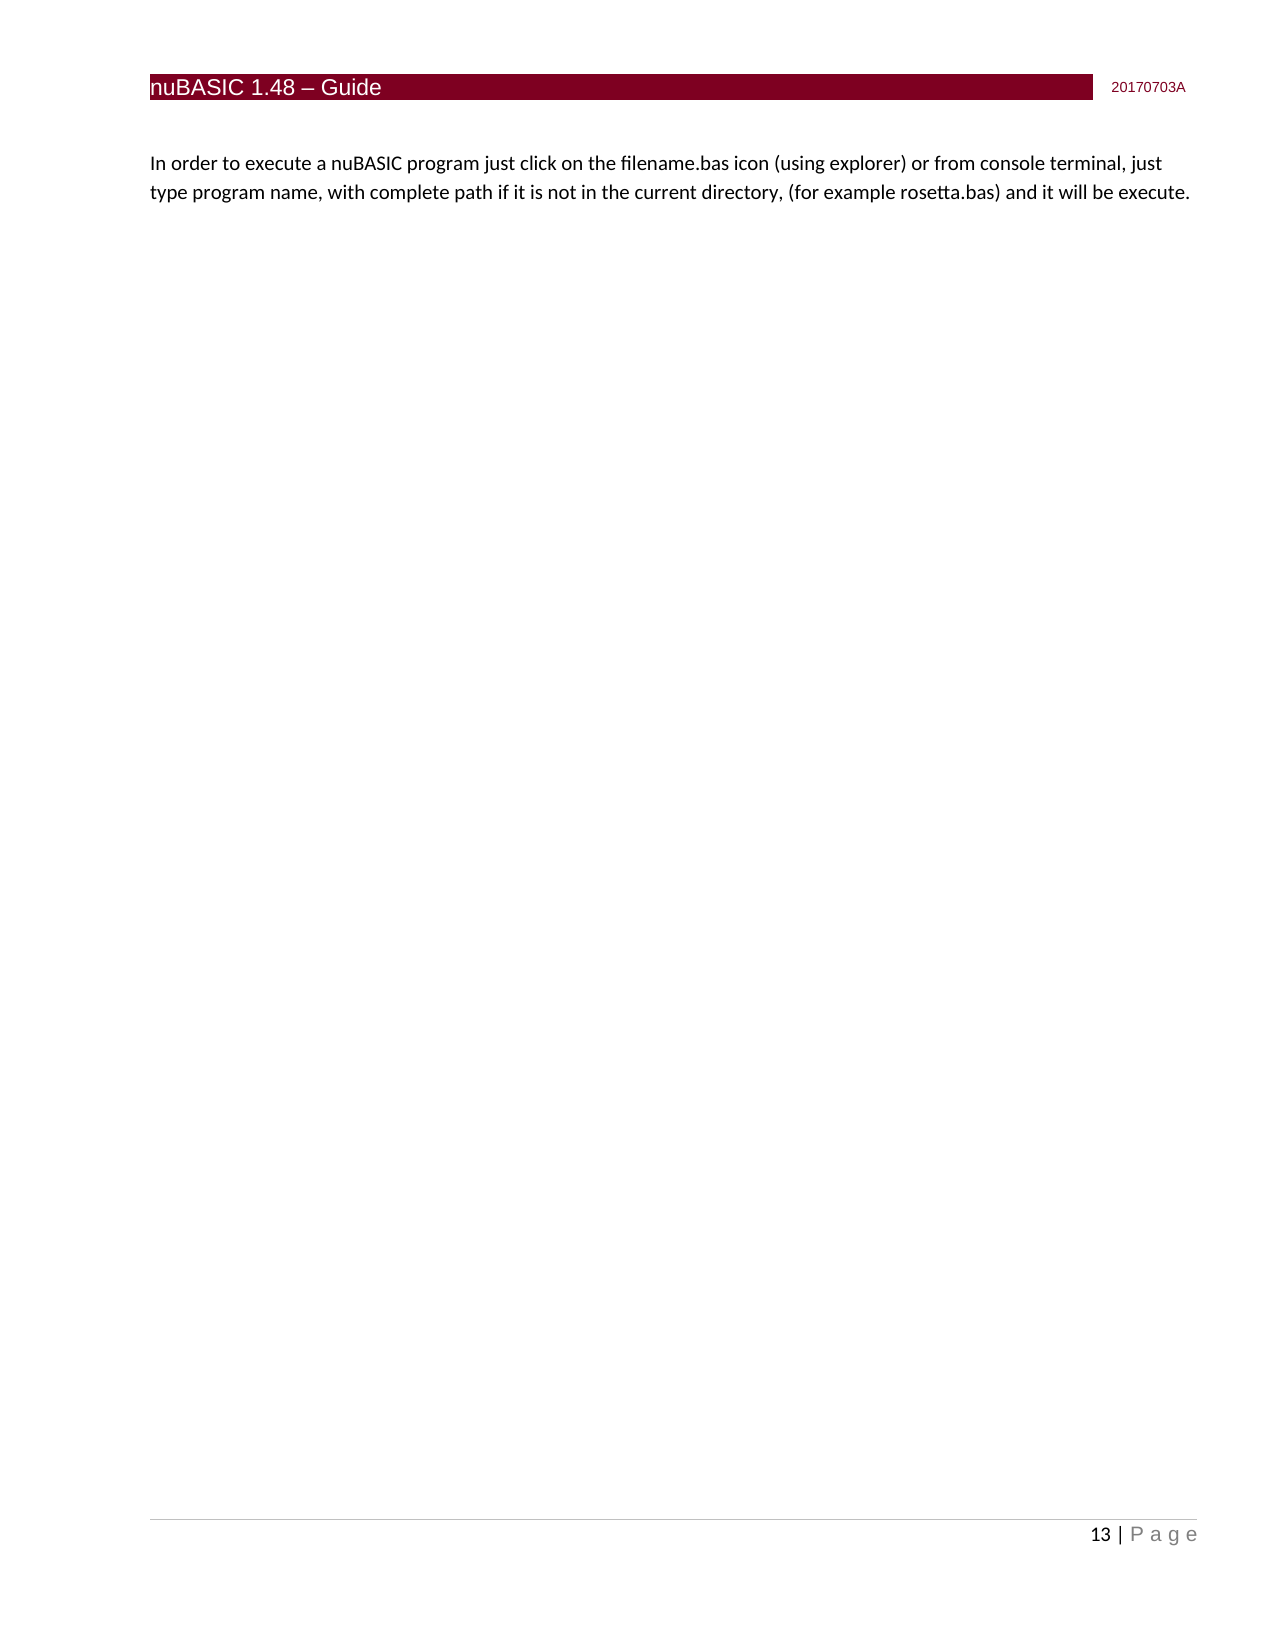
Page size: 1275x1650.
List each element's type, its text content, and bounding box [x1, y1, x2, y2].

text In order to execute a nuBASIC program just click on the filename.bas icon (using explorer) or from console terminal, just type program name, with complete path if it is not in the current directory, (for example rosetta.bas) and it will be execute. [150, 150, 1197, 204]
